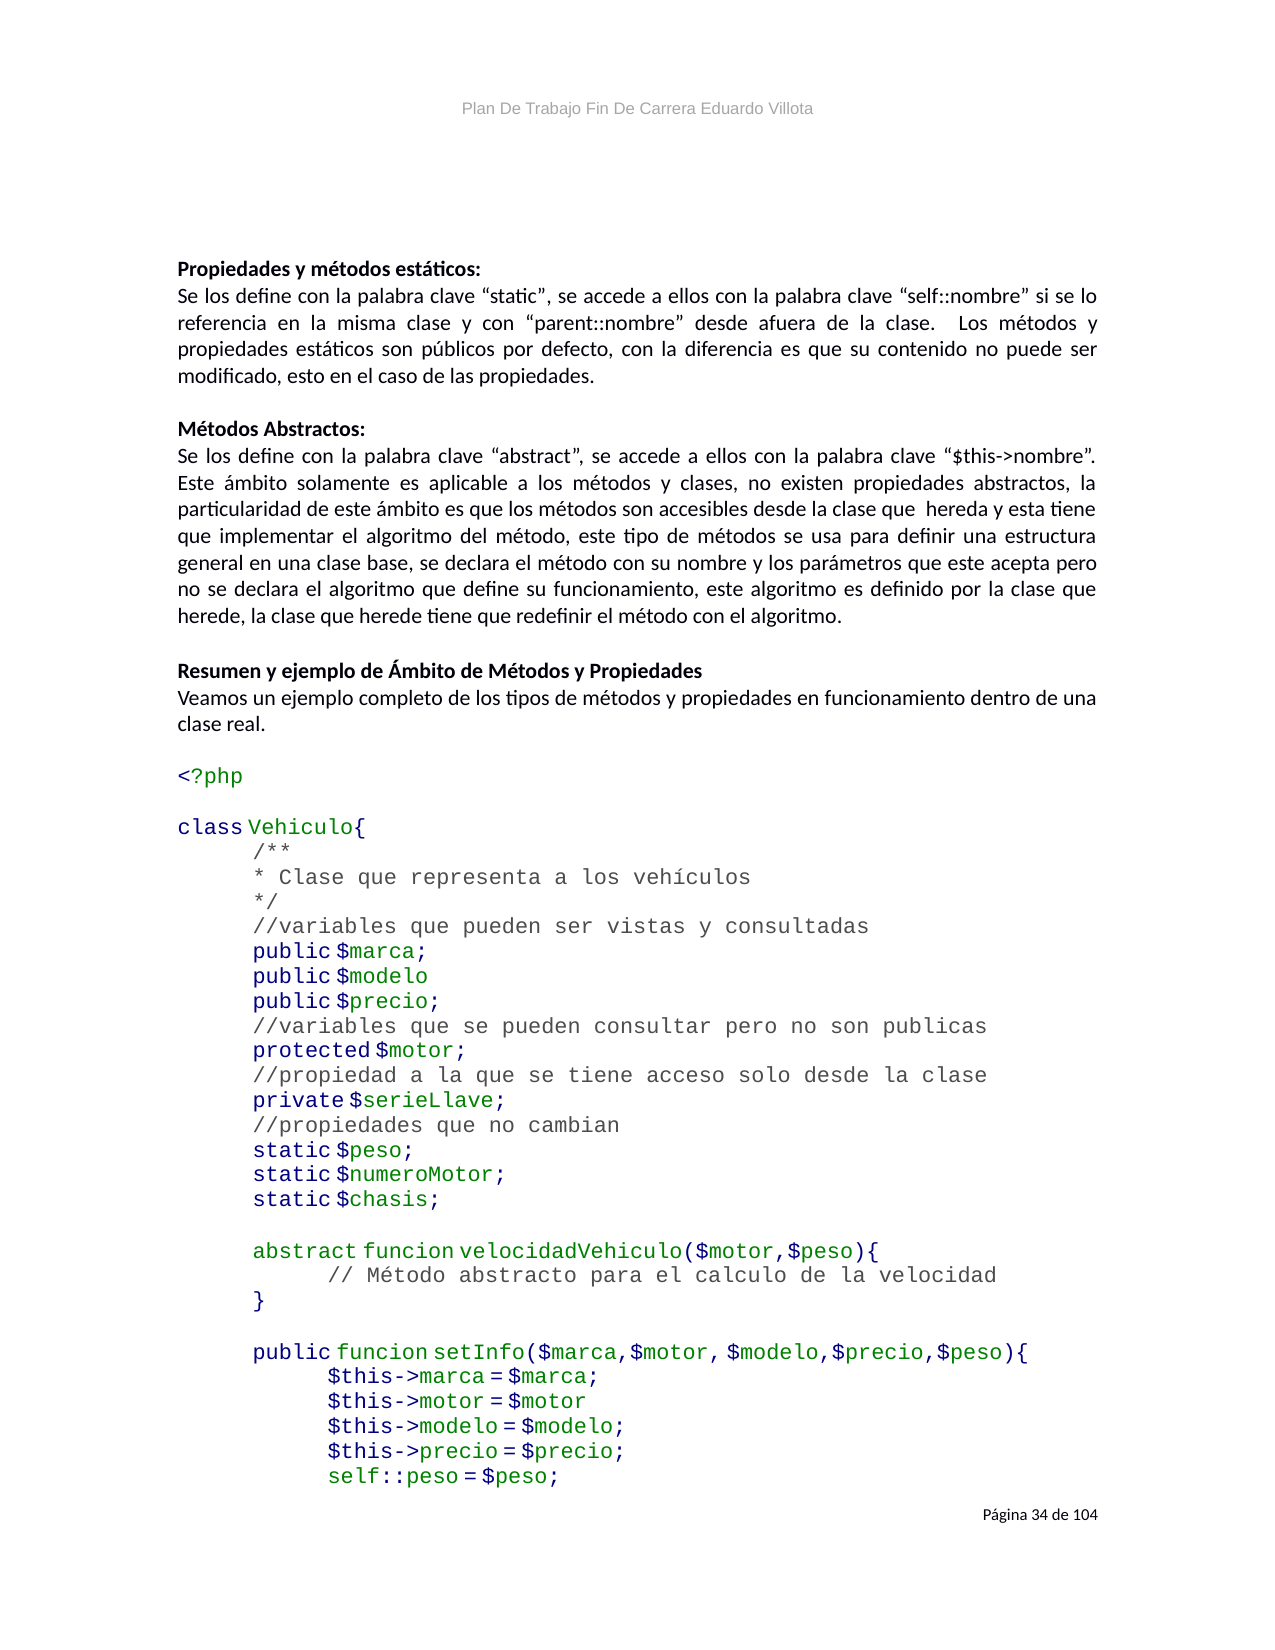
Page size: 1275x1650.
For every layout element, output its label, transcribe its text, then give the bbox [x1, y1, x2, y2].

text Se los define con la palabra clave “static”, se accede a ellos con la palabra clave “self::nombre” si se lo referencia en la misma clase y con “parent::nombre” desde afuera de la clase. Los métodos y propiedades estáticos son públicos por defecto, con la diferencia es que su contenido no puede ser modificado, esto en el caso de las propiedades. [177, 282, 1098, 389]
text static $chasis; [177, 1188, 1098, 1213]
text static $peso; [177, 1139, 1098, 1163]
text <?php [177, 765, 1098, 790]
text protected $motor; [177, 1039, 1098, 1064]
text public $marca; [177, 940, 1098, 965]
text Propiedades y métodos estáticos: [177, 256, 1098, 282]
text public funcion setInfo($marca,$motor, $modelo,$precio,$peso){ [177, 1341, 1098, 1366]
text //propiedades que no cambian [177, 1114, 1098, 1139]
text Veamos un ejemplo completo de los tipos de métodos y propiedades en funcionamiento dentro de una clase real. [177, 684, 1098, 737]
text Se los define con la palabra clave “abstract”, se accede a ellos con la palabra clave “$this->nombre”. Este ámbito solamente es aplicable a los métodos y clases, no existen propiedades abstractos, la particularidad de este ámbito es que los métodos son accesibles desde la clase que hereda y esta tiene que implementar el algoritmo del método, este tipo de métodos se usa para definir una estructura general en una clase base, se declara el método con su nombre y los parámetros que este acepta pero no se declara el algoritmo que define su funcionamiento, este algoritmo es definido por la clase que herede, la clase que herede tiene que redefinir el método con el algoritmo. [177, 442, 1098, 629]
text } [177, 1289, 1098, 1314]
text // Método abstracto para el calculo de la velocidad [177, 1264, 1098, 1289]
text class Vehiculo{ [177, 816, 1098, 841]
text * Clase que representa a los vehículos [177, 866, 1098, 891]
text public $modelo [177, 965, 1098, 990]
text private $serieLlave; [177, 1089, 1098, 1114]
text */ [177, 891, 1098, 916]
text //variables que pueden ser vistas y consultadas [177, 916, 1098, 940]
text $this->motor = $motor [177, 1390, 1098, 1415]
text //variables que se pueden consultar pero no son publicas [177, 1015, 1098, 1039]
text $this->precio = $precio; [177, 1440, 1098, 1465]
text $this->modelo = $modelo; [177, 1415, 1098, 1440]
text public $precio; [177, 990, 1098, 1015]
text self::peso = $peso; [177, 1465, 1098, 1489]
text Métodos Abstractos: [177, 416, 1098, 442]
text Resumen y ejemplo de Ámbito de Métodos y Propiedades [177, 657, 1098, 684]
text $this->marca = $marca; [177, 1366, 1098, 1390]
text //propiedad a la que se tiene acceso solo desde la clase [177, 1064, 1098, 1089]
text abstract funcion velocidadVehiculo($motor,$peso){ [177, 1240, 1098, 1264]
text static $numeroMotor; [177, 1163, 1098, 1188]
text /** [177, 841, 1098, 866]
